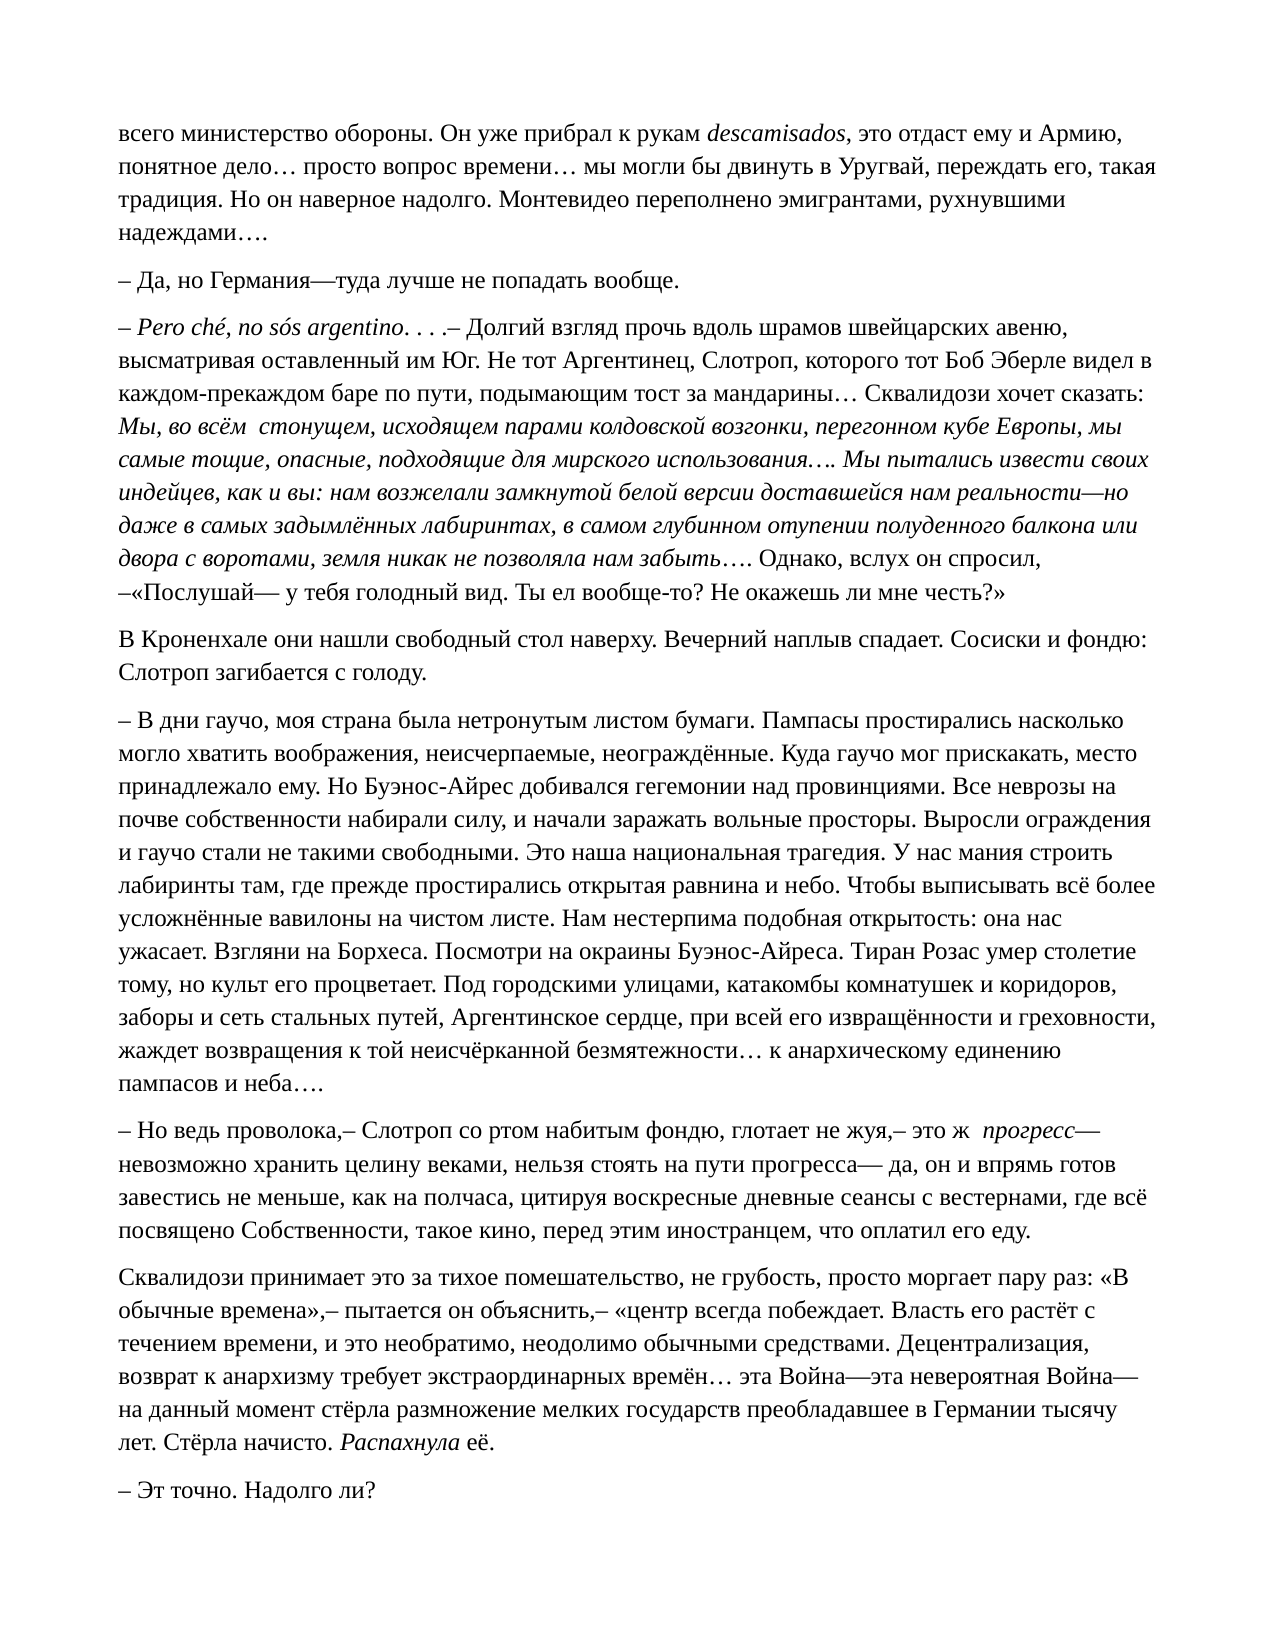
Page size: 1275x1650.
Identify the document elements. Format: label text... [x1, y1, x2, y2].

text – Но ведь проволока,– Слотроп со ртом набитым фондю, глотает не жуя,– это ж прогресс—невозможно хранить целину веками, нельзя стоять на пути прогресса— да, он и впрямь готов завестись не меньше, как на полчаса, цитируя воскресные дневные сеансы с вестернами, где всё посвящено Собственности, такое кино, перед этим иностранцем, что оплатил его еду. [118, 1116, 1157, 1243]
text – Да, но Германия—туда лучше не попадать вообще. [118, 265, 1157, 293]
text – Pero ché, no sós argentino. . . .– Долгий взгляд прочь вдоль шрамов швейцарских авеню, высматривая оставленный им Юг. Не тот Аргентинец, Слотроп, которого тот Боб Эберле видел в каждом-прекаждом баре по пути, подымающим тост за мандарины… Сквалидози хочет сказать: Мы, во всём стонущем, исходящем парами колдовской возгонки, перегонном кубе Европы, мы самые тощие, опасные, подходящие для мирского использования…. Мы пытались извести своих индейцев, как и вы: нам возжелали замкнутой белой версии доставшейся нам реальности—но даже в самых задымлённых лабиринтах, в самом глубинном отупении полуденного балкона или двора с воротами, земля никак не позволяла нам забыть…. Однако, вслух он спросил, –«Послушай— у тебя голодный вид. Ты ел вообще-то? Не окажешь ли мне честь?» [118, 312, 1157, 605]
text – В дни гаучо, моя страна была нетронутым листом бумаги. Пампасы простирались насколько могло хватить воображения, неисчерпаемые, неограждённые. Куда гаучо мог прискакать, место принадлежало ему. Но Буэнос-Айрес добивался гегемонии над провинциями. Все неврозы на почве собственности набирали силу, и начали заражать вольные просторы. Выросли ограждения и гаучо стали не такими свободными. Это наша национальная трагедия. У нас мания строить лабиринты там, где прежде простирались открытая равнина и небо. Чтобы выписывать всё более усложнённые вавилоны на чистом листе. Нам нестерпима подобная открытость: она нас ужасает. Взгляни на Борхеса. Посмотри на окраины Буэнос-Айреса. Тиран Розас умер столетие тому, но культ его процветает. Под городскими улицами, катакомбы комнатушек и коридоров, заборы и сеть стальных путей, Аргентинское сердце, при всей его извращённости и греховности, жаждет возвращения к той неисчёрканной безмятежности… к анархическому единению пампасов и неба…. [118, 705, 1157, 1097]
text В Кроненхале они нашли свободный стол наверху. Вечерний наплыв спадает. Сосиски и фондю: Слотроп загибается с голоду. [118, 624, 1157, 686]
text Сквалидози принимает это за тихое помешательство, не грубость, просто моргает пару раз: «В обычные времена»,– пытается он объяснить,– «центр всегда побеждает. Власть его растёт с течением времени, и это необратимо, неодолимо обычными средствами. Децентрализация, возврат к анархизму требует экстраординарных времён… эта Война—эта невероятная Война—на данный момент стёрла размножение мелких государств преобладавшее в Германии тысячу лет. Стёрла начисто. Распахнула её. [118, 1262, 1157, 1456]
text всего министерство обороны. Он уже прибрал к рукам descamisados, это отдаст ему и Армию, понятное дело… просто вопрос времени… мы могли бы двинуть в Уругвай, переждать его, такая традиция. Но он наверное надолго. Монтевидео переполнено эмигрантами, рухнувшими надеждами…. [118, 118, 1157, 246]
text – Эт точно. Надолго ли? [118, 1475, 1157, 1504]
